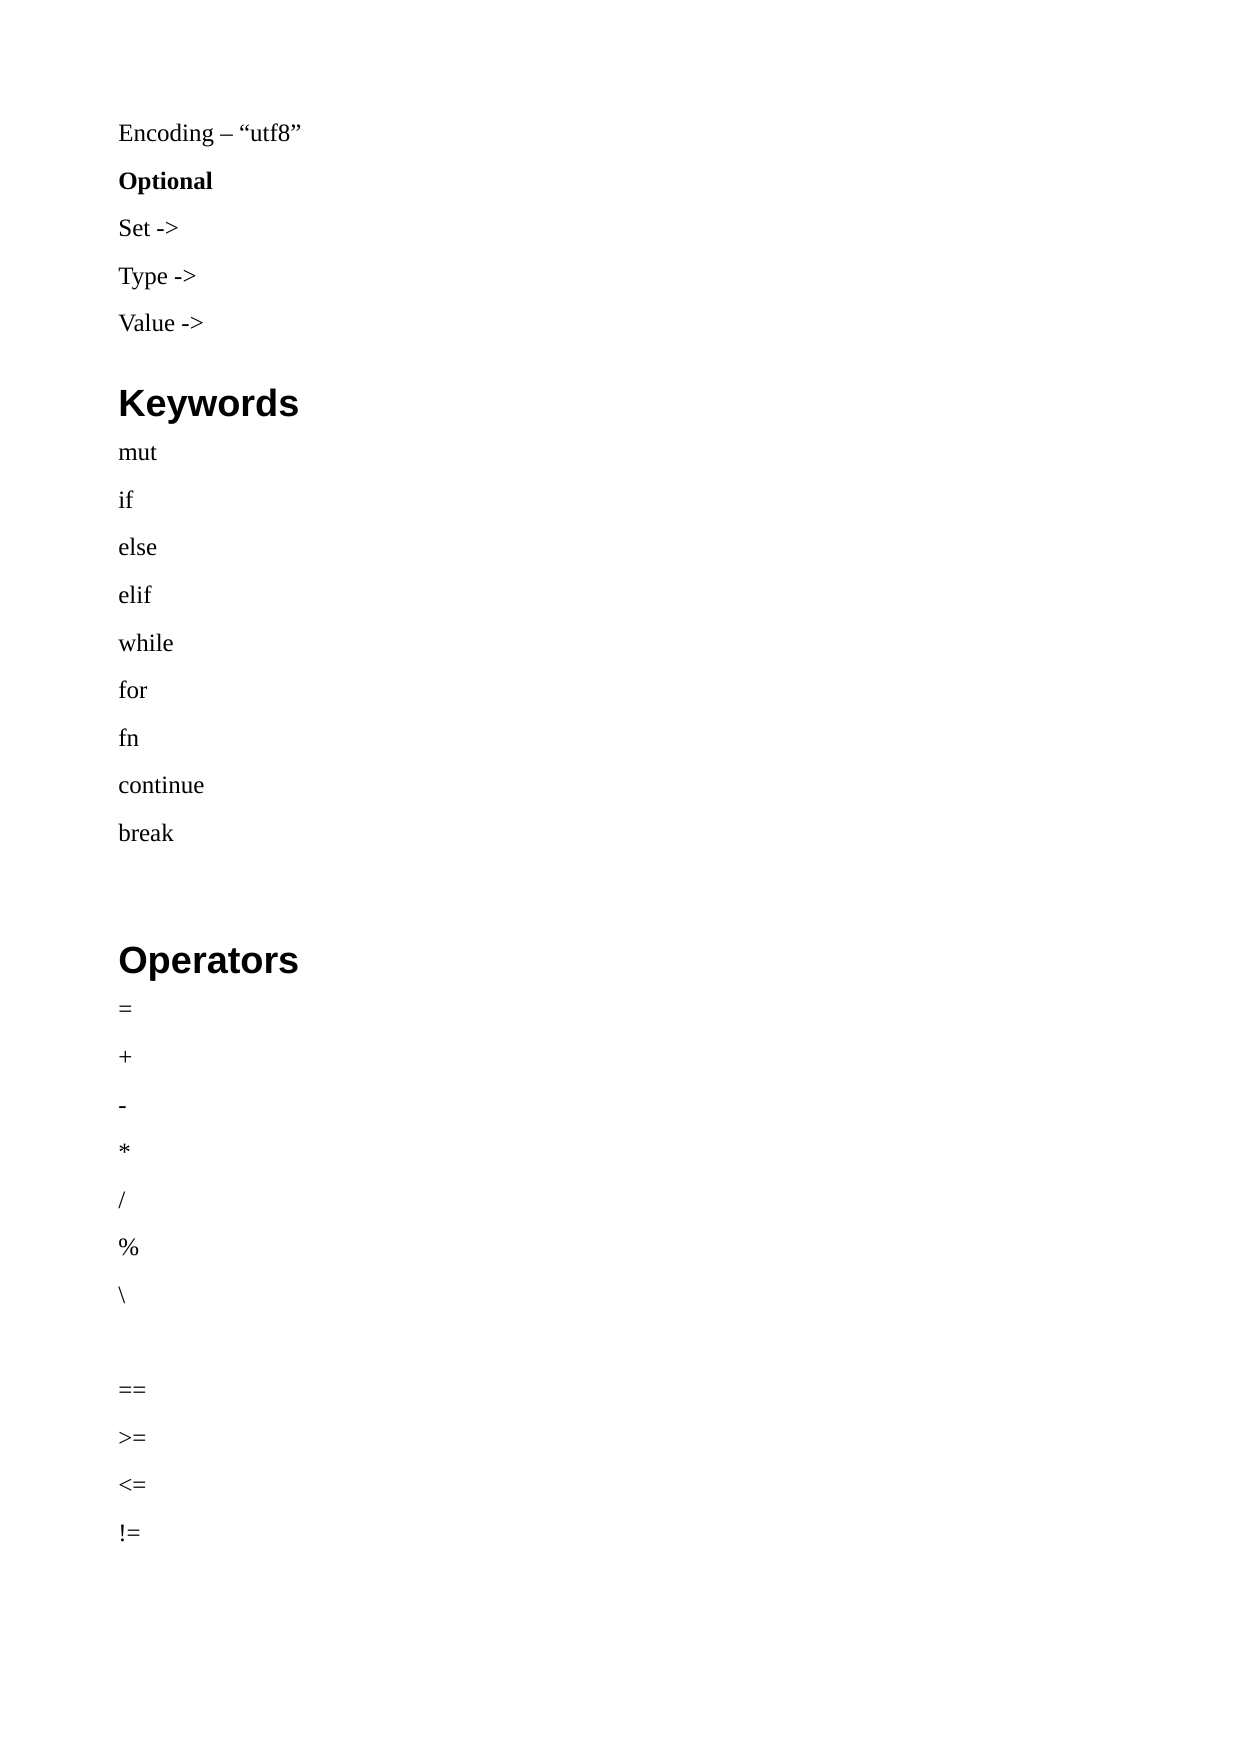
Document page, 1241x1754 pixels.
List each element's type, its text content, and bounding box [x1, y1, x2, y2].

text + [118, 1042, 1122, 1071]
text \ [118, 1280, 1122, 1309]
text fn [118, 723, 1122, 752]
text continue [118, 771, 1122, 799]
text - [118, 1090, 1122, 1118]
subtitle Operators [118, 938, 1122, 982]
text <= [118, 1471, 1122, 1499]
text Encoding – “utf8” [118, 118, 1122, 147]
text != [118, 1518, 1122, 1547]
text Set -> [118, 213, 1122, 242]
text Optional [118, 166, 1122, 194]
text = [118, 994, 1122, 1023]
text if [118, 485, 1122, 514]
text == [118, 1375, 1122, 1404]
text / [118, 1185, 1122, 1214]
text elif [118, 580, 1122, 609]
subtitle Keywords [118, 381, 1122, 425]
text mut [118, 437, 1122, 466]
text Type -> [118, 261, 1122, 290]
text >= [118, 1423, 1122, 1452]
text * [118, 1137, 1122, 1166]
text break [118, 818, 1122, 847]
text Value -> [118, 308, 1122, 337]
text for [118, 675, 1122, 704]
text % [118, 1232, 1122, 1261]
text else [118, 532, 1122, 561]
text while [118, 628, 1122, 656]
